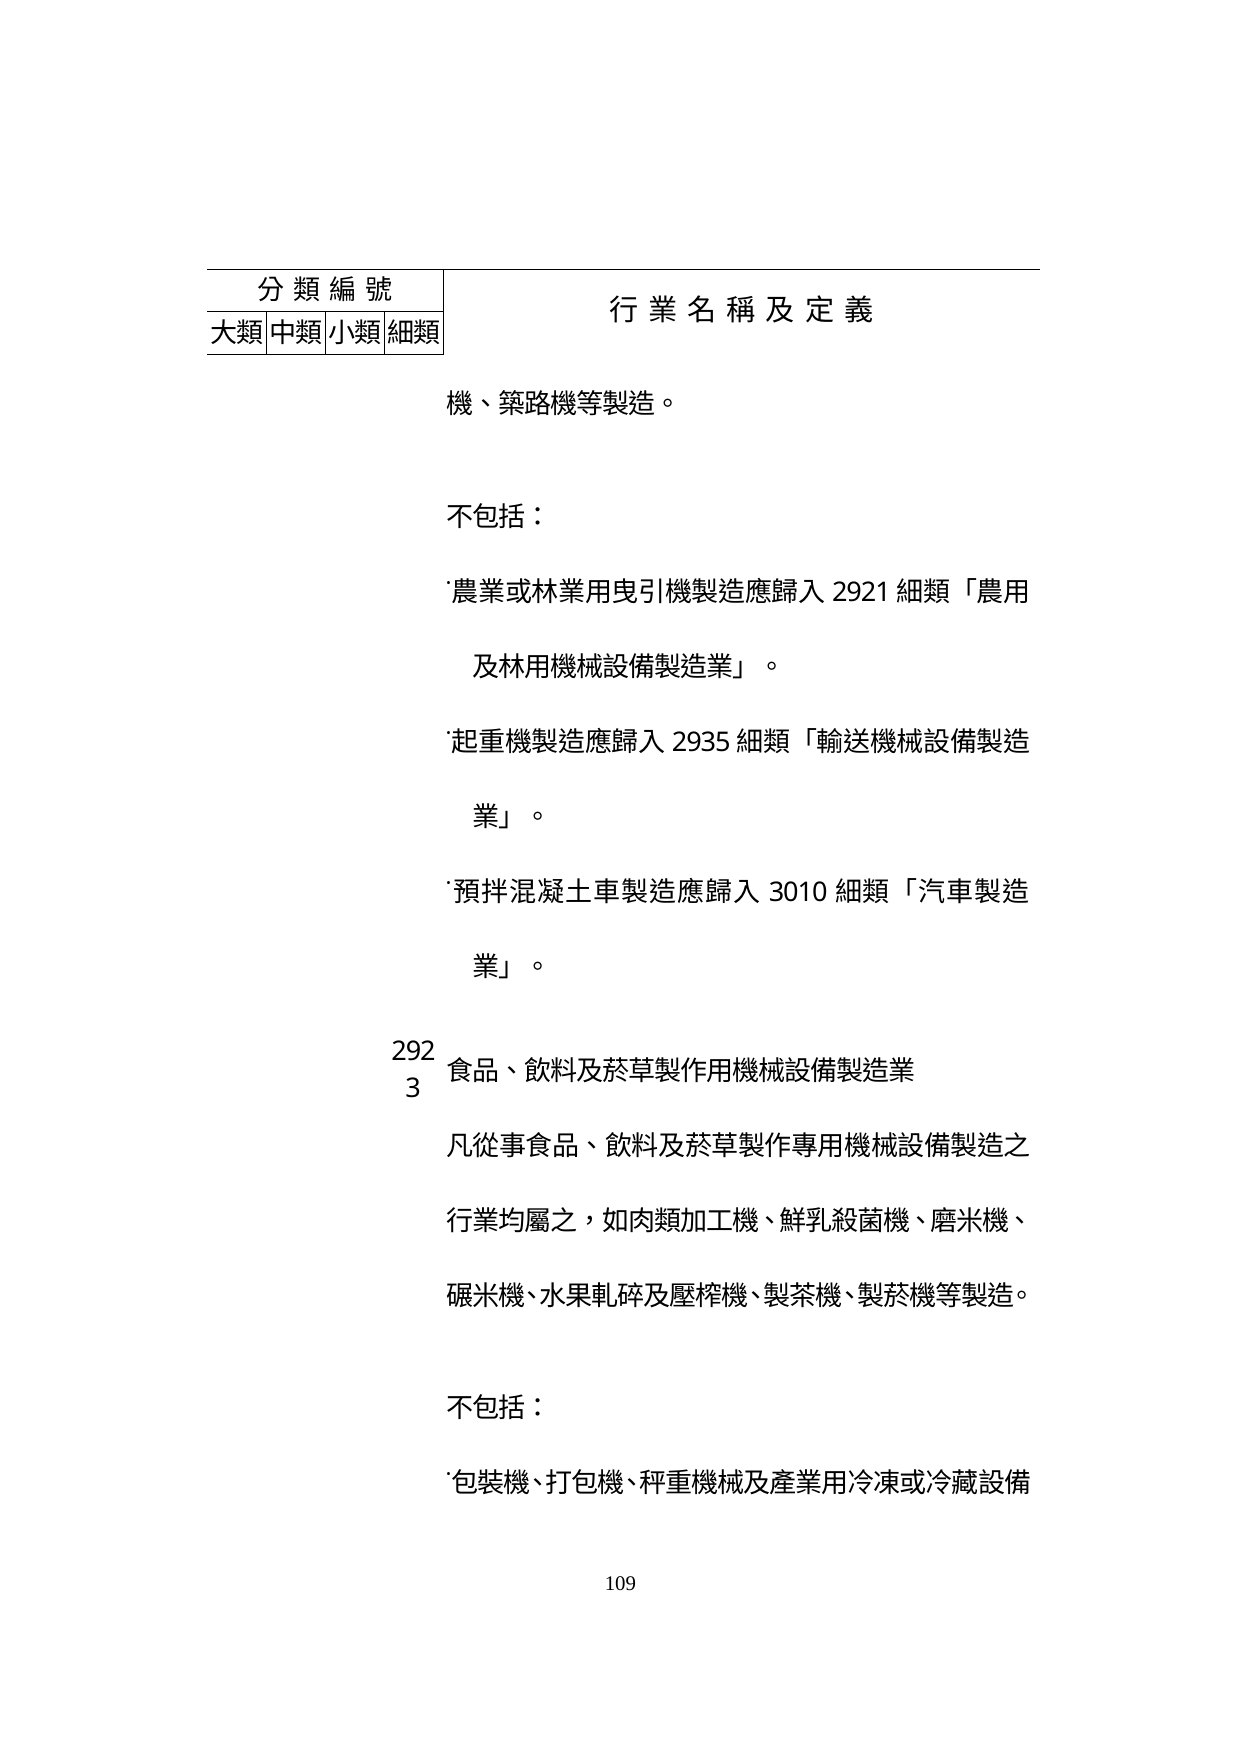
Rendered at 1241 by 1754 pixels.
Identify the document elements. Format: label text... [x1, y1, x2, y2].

table_cell [266, 1002, 325, 1031]
table_cell [207, 1002, 266, 1031]
table_cell [325, 1002, 384, 1031]
table_cell [207, 364, 266, 1002]
table_cell [266, 364, 325, 1002]
table_cell 2923 [384, 1031, 443, 1518]
table_cell 食品、飲料及菸草製作用機械設備製造業 凡從事食品、飲料及菸草製作專用機械設備製造之行業均屬之，如肉類加工機、鮮乳殺菌機、磨米機、碾米機、水果軋碎及壓榨機、製茶機、製菸機等製造。 不包括： ˙包裝機、打包機、秤重機械及產業用冷凍或冷藏設備 [443, 1031, 1033, 1518]
table_cell [443, 1002, 1033, 1031]
table_cell [266, 1031, 325, 1518]
table_cell 機、築路機等製造。 不包括： ˙農業或林業用曳引機製造應歸入2921細類「農用及林用機械設備製造業」。 ˙起重機製造應歸入2935細類「輸送機械設備製造業」。 ˙預拌混凝土車製造應歸入3010細類「汽車製造業」。 [443, 364, 1033, 1002]
table_cell [325, 1031, 384, 1518]
table_cell [207, 1031, 266, 1518]
table_cell [325, 364, 384, 1002]
table_cell [384, 364, 443, 1002]
table_cell [384, 1002, 443, 1031]
